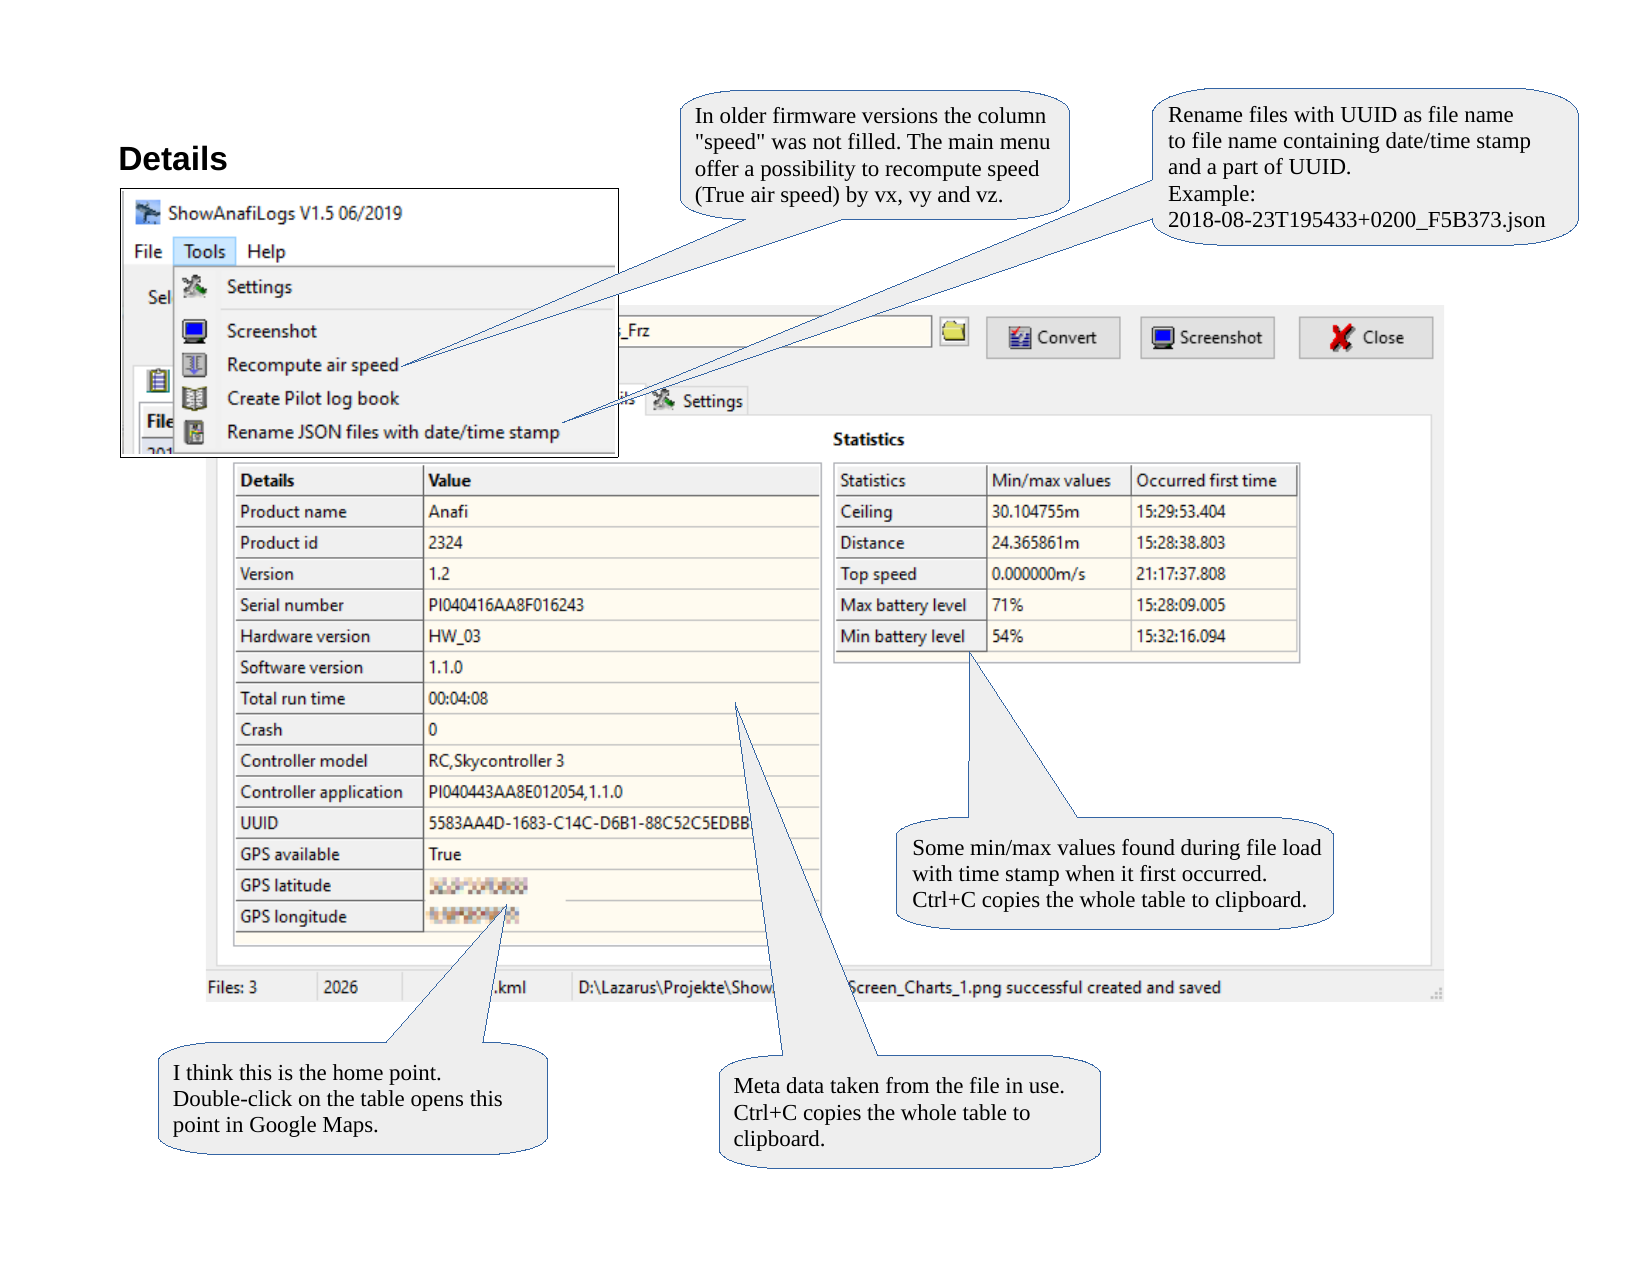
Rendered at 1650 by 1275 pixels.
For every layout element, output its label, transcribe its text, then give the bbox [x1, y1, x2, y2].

picture [205, 305, 1445, 1002]
subtitle [1070, 139, 1152, 178]
picture [122, 191, 615, 454]
subtitle Details [118, 139, 680, 178]
picture [619, 305, 845, 398]
